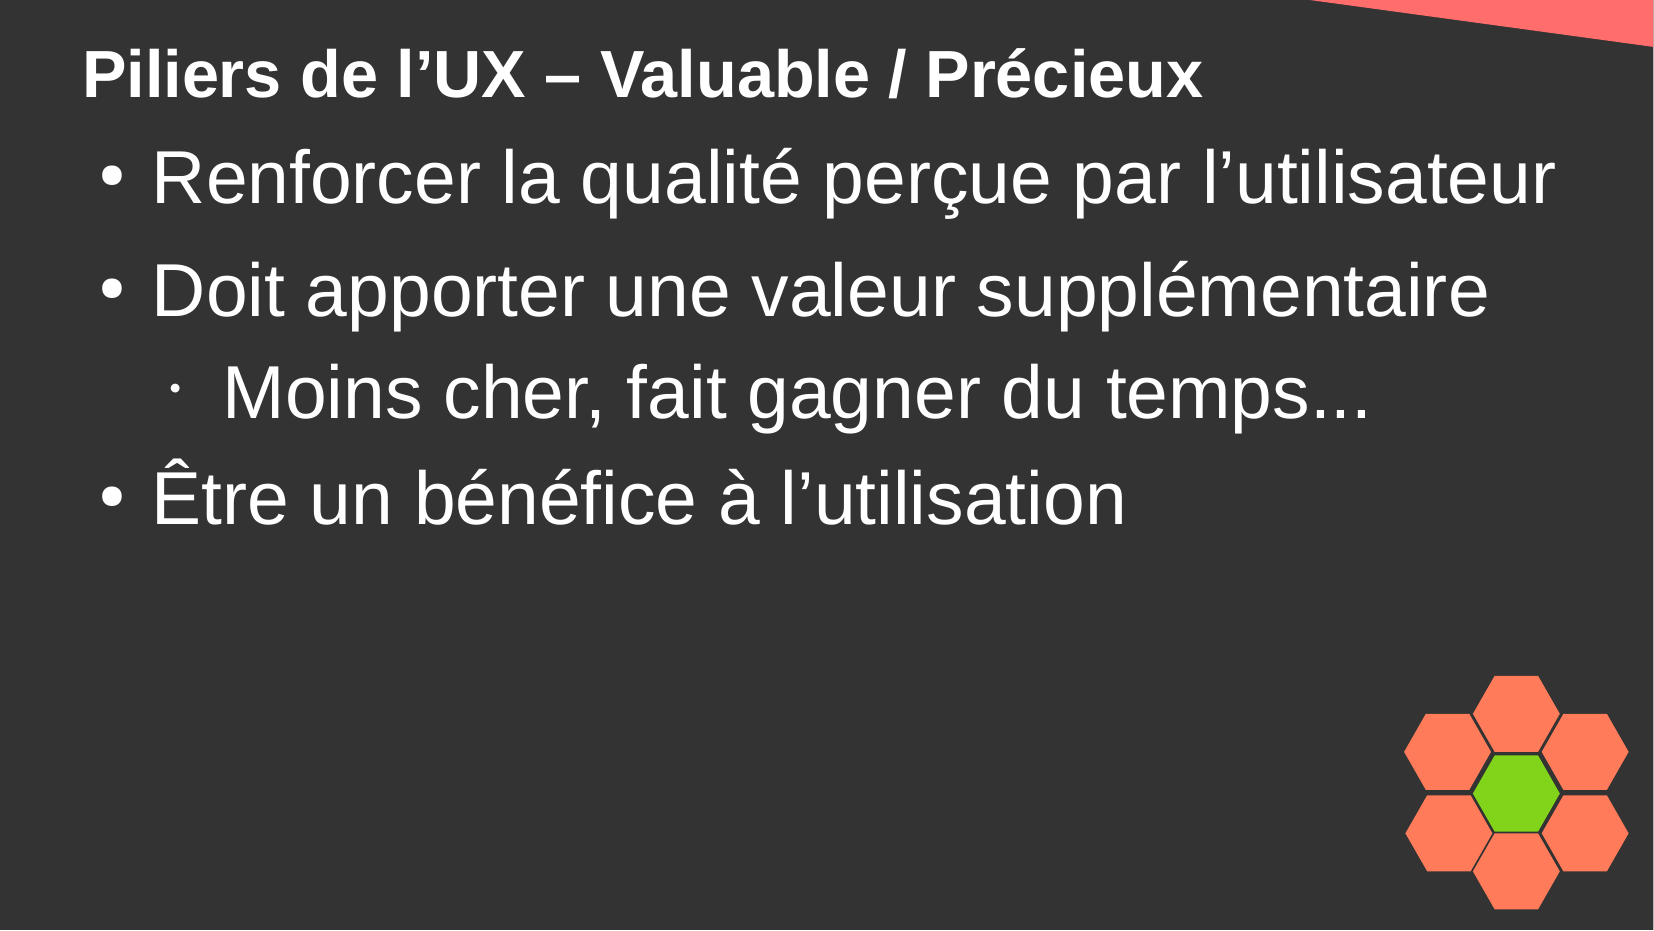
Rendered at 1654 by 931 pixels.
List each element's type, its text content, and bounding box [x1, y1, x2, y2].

text_box [1541, 795, 1629, 872]
text_box [1405, 795, 1560, 910]
text_box [1309, 0, 1654, 47]
list Renforcer la qualité perçue par l’utilisateur Doit apporter une valeur supplémentaire Moins cher, fait gagner du temps... Être un bénéfice à l’utilisation [80, 135, 1620, 827]
text_box [1472, 675, 1560, 752]
text_box [1541, 713, 1629, 790]
title Piliers de l’UX – Valuable / Précieux [82, 37, 1571, 114]
text_box [1472, 755, 1560, 832]
text_box [1404, 713, 1492, 790]
